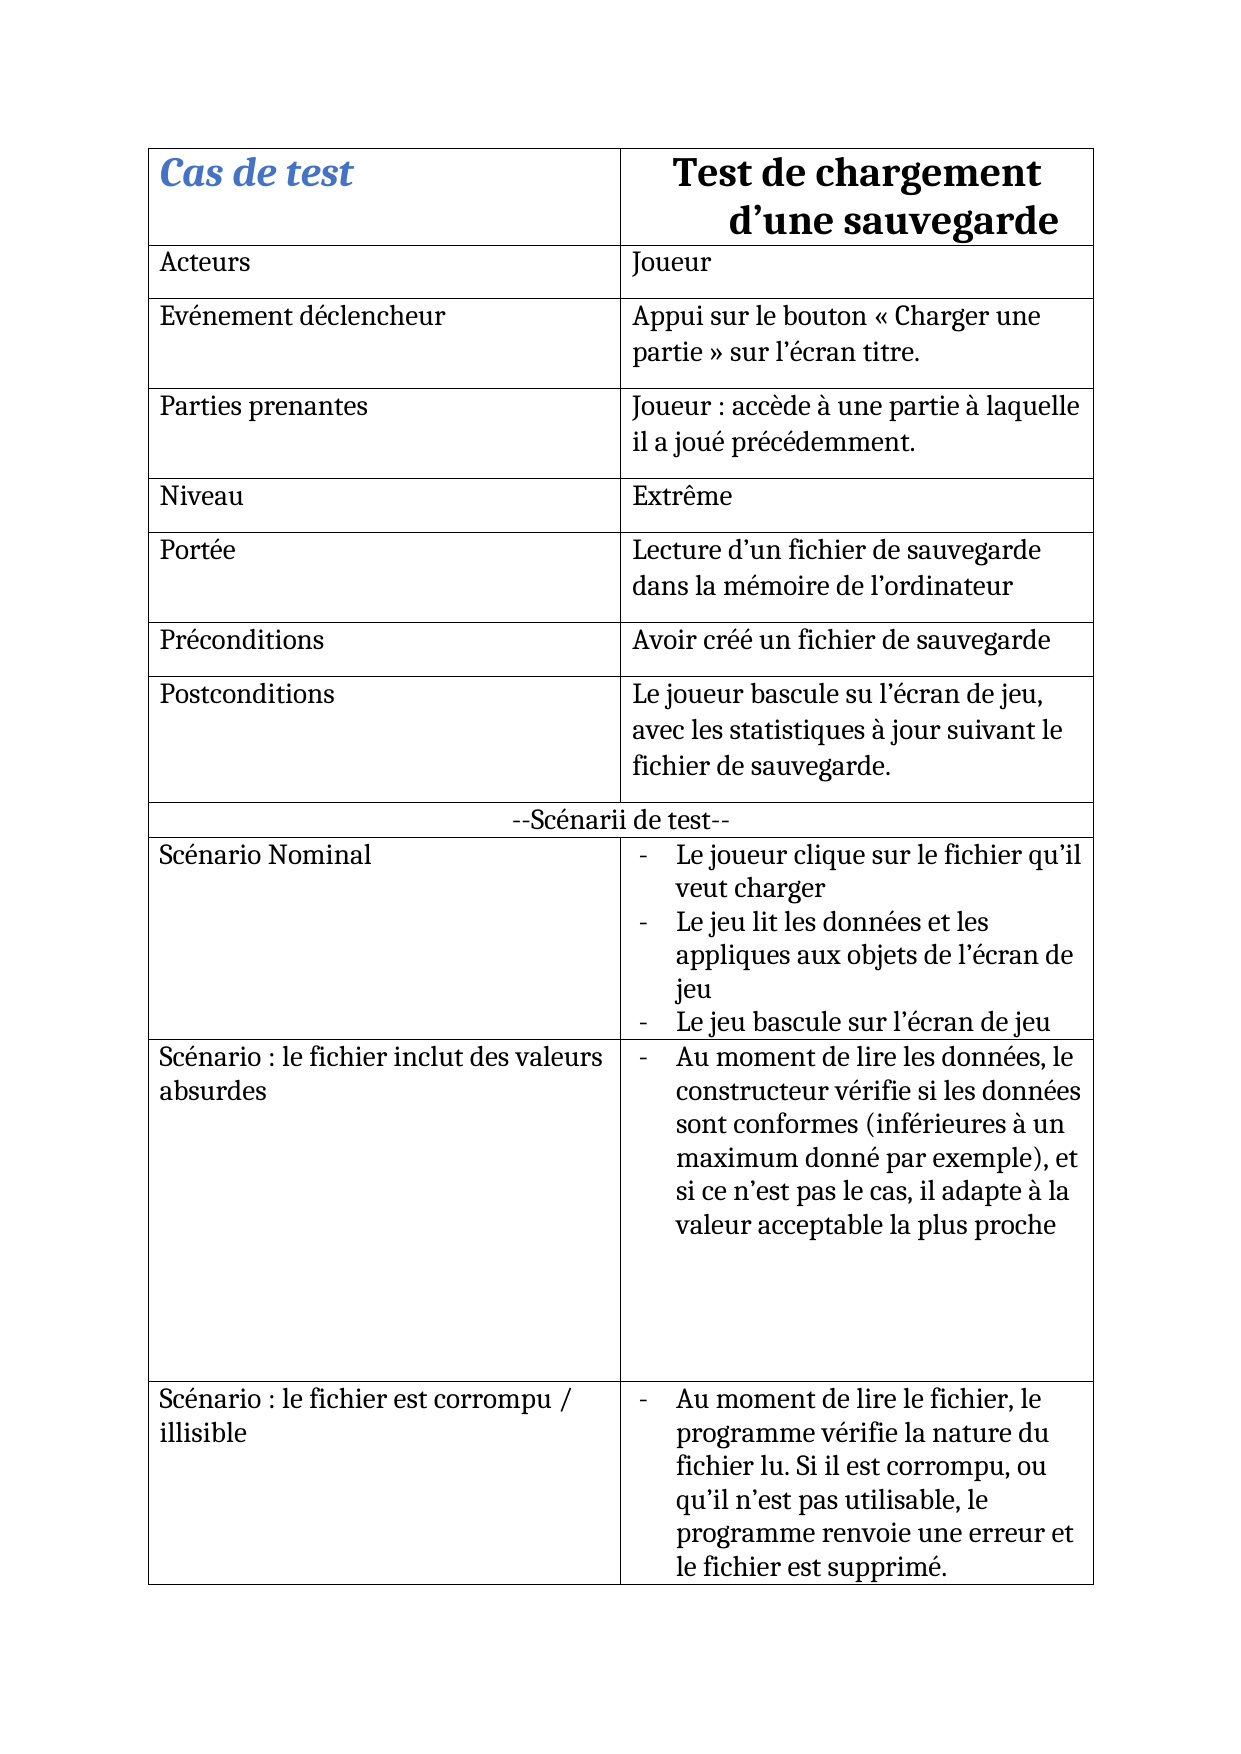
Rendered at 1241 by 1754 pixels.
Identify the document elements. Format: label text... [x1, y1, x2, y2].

table_cell Lecture d’un fichier de sauvegarde dans la mémoire de l’ordinateur [621, 533, 1093, 622]
table_cell Scénario : le fichier est corrompu / illisible [149, 1382, 620, 1583]
table_cell Joueur : accède à une partie à laquelle il a joué précédemment. [621, 389, 1093, 478]
table_cell Scénario : le fichier inclut des valeurs absurdes [149, 1040, 620, 1381]
table_cell Evénement déclencheur [149, 299, 620, 388]
table_cell Parties prenantes [149, 389, 620, 478]
table_cell Niveau [149, 479, 620, 532]
table_cell Préconditions [149, 623, 620, 676]
table_cell Le joueur bascule su l’écran de jeu, avec les statistiques à jour suivant le fichier de sauvegarde. [621, 677, 1093, 802]
table_cell Postconditions [149, 677, 620, 802]
table_cell Acteurs [149, 246, 620, 298]
table_cell Au moment de lire le fichier, le programme vérifie la nature du fichier lu. Si il est corrompu, ou qu’il n’est pas utilisable, le programme renvoie une erreur et le fichier est supprimé. [621, 1382, 1093, 1583]
table_cell Avoir créé un fichier de sauvegarde [621, 623, 1093, 676]
table_cell Scénario Nominal [149, 838, 620, 1039]
table_cell Appui sur le bouton « Charger une partie » sur l’écran titre. [621, 299, 1093, 388]
table_cell --Scénarii de test-- [149, 803, 1093, 837]
table_header Cas de test [149, 149, 620, 244]
table_cell Joueur [621, 246, 1093, 298]
table_cell Portée [149, 533, 620, 622]
table_cell Le joueur clique sur le fichier qu’il veut charger Le jeu lit les données et les appliques aux objets de l’écran de jeu Le jeu bascule sur l’écran de jeu [621, 838, 1093, 1039]
table_cell Extrême [621, 479, 1093, 532]
table_header Test de chargement d’une sauvegarde [621, 149, 1093, 244]
table_cell Au moment de lire les données, le constructeur vérifie si les données sont conformes (inférieures à un maximum donné par exemple), et si ce n’est pas le cas, il adapte à la valeur acceptable la plus proche [621, 1040, 1093, 1381]
